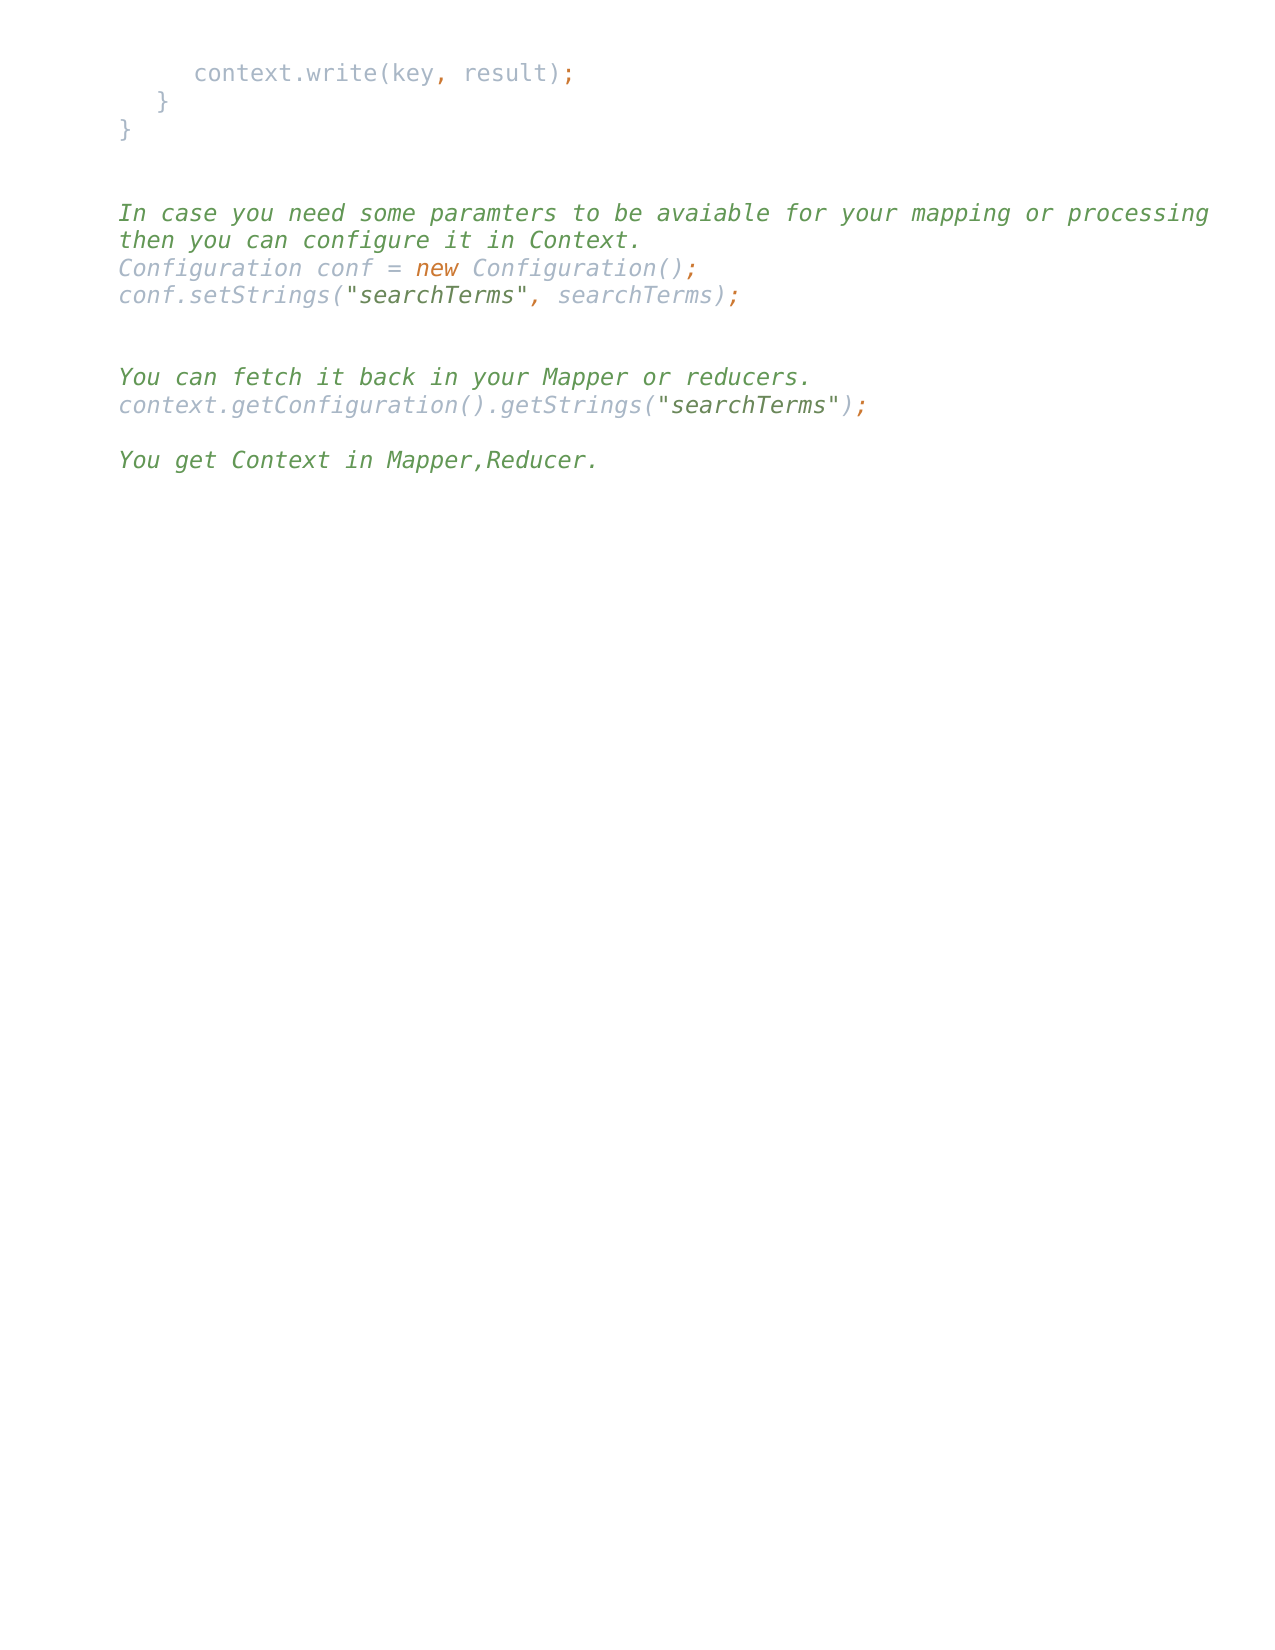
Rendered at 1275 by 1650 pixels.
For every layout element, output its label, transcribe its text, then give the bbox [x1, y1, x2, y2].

text } [118, 87, 1216, 115]
text context.getConfiguration().getStrings("searchTerms"); [118, 391, 1216, 419]
text conf.setStrings("searchTerms", searchTerms); [118, 282, 1216, 309]
text In case you need some paramters to be avaiable for your mapping or processing then you can configure it in Context. [118, 199, 1216, 254]
text You get Context in Mapper,Reducer. [118, 446, 1216, 473]
text } [118, 115, 1216, 143]
text context.write(key, result); [118, 59, 1216, 87]
text Configuration conf = new Configuration(); [118, 254, 1216, 282]
text You can fetch it back in your Mapper or reducers. [118, 364, 1216, 391]
